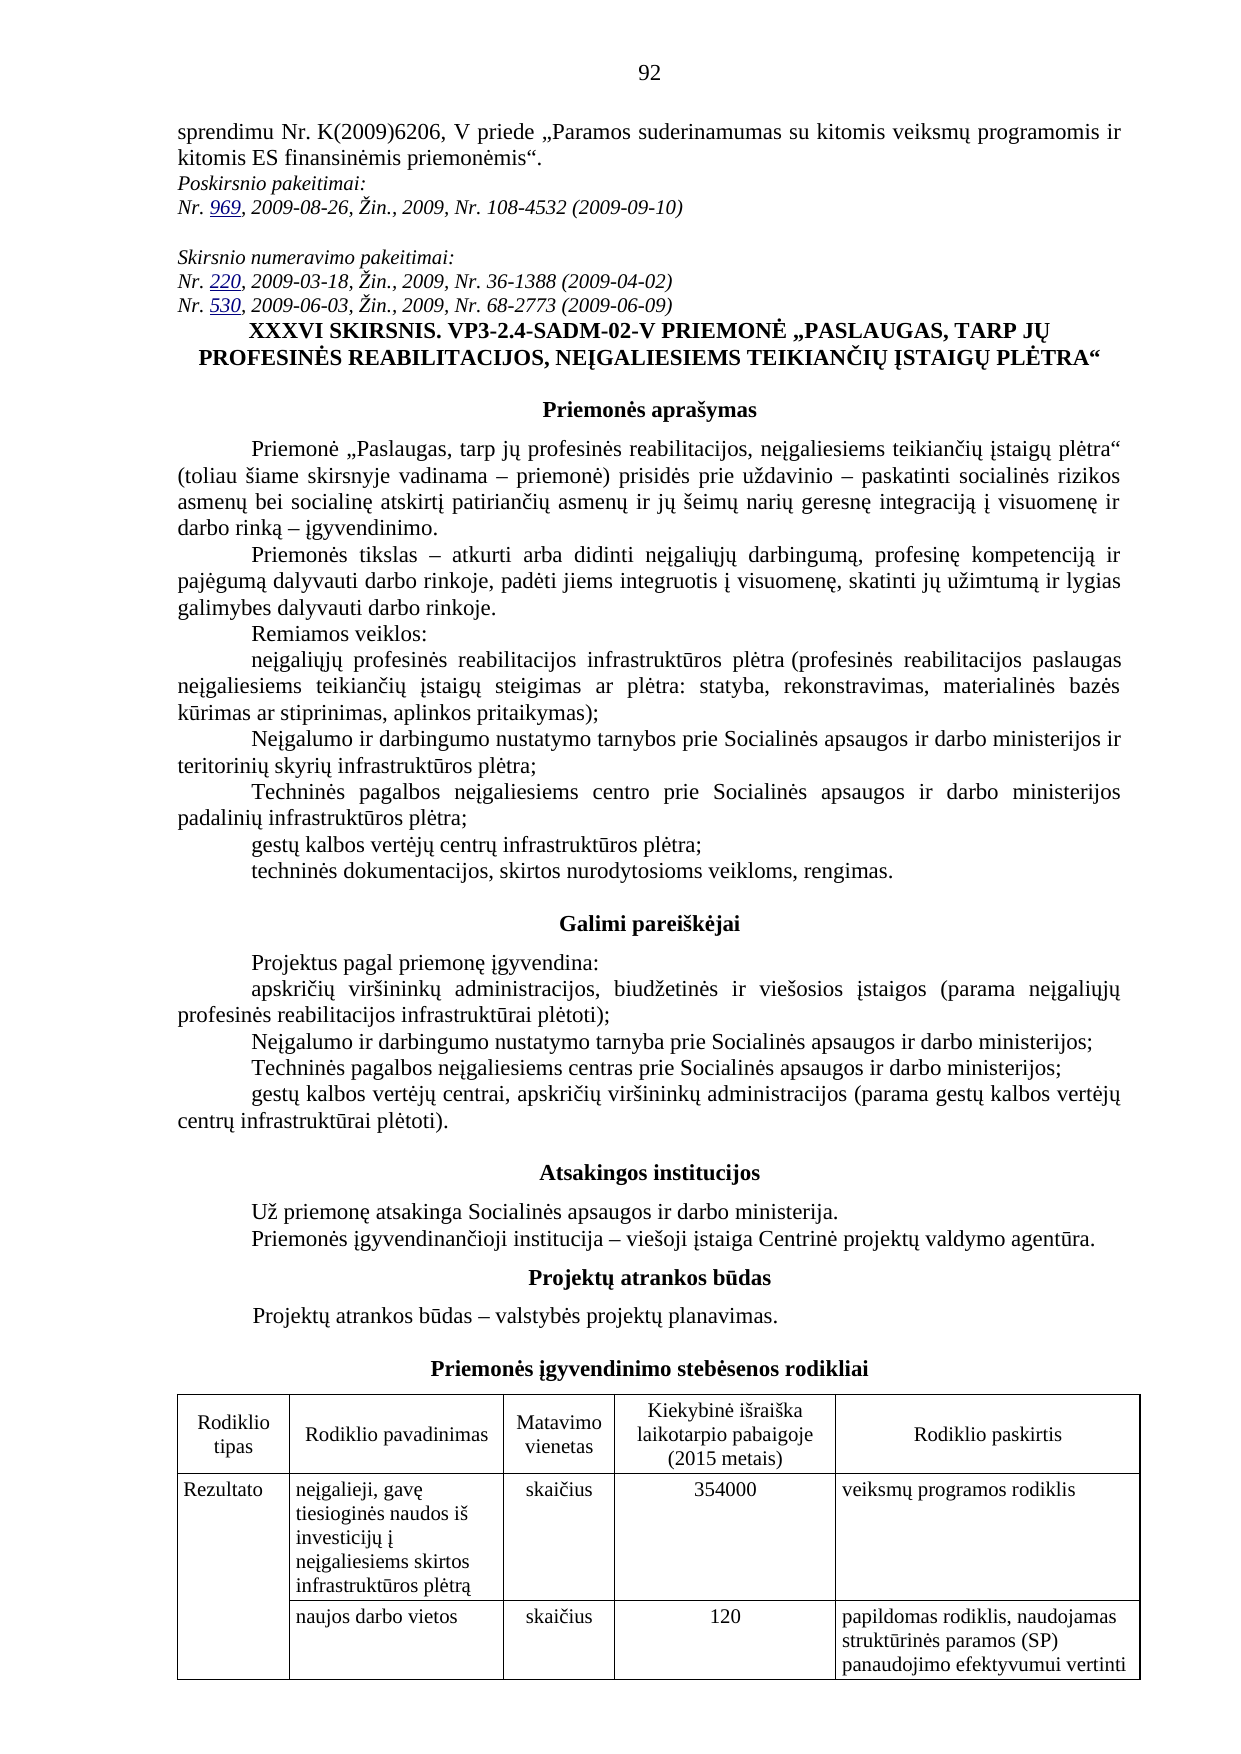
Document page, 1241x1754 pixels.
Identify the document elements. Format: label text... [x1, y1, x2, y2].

text Projektus pagal priemonę įgyvendina: [177, 949, 1122, 975]
text Priemonės įgyvendinančioji institucija – viešoji įstaiga Centrinė projektų valdymo agentūra. [177, 1225, 1122, 1251]
table_cell veiksmų programos rodiklis [836, 1474, 1139, 1600]
table_header Rodiklio tipas [178, 1395, 289, 1473]
text Nr. 969, 2009-08-26, Žin., 2009, Nr. 108-4532 (2009-09-10) [177, 195, 1122, 219]
text Projektų atrankos būdas – valstybės projektų planavimas. [177, 1302, 1122, 1329]
table_cell 354000 [615, 1474, 835, 1600]
text apskričių viršininkų administracijos, biudžetinės ir viešosios įstaigos (parama neįgaliųjų profesinės reabilitacijos infrastruktūrai plėtoti); [177, 975, 1122, 1028]
text Neįgalumo ir darbingumo nustatymo tarnybos prie Socialinės apsaugos ir darbo ministerijos ir teritorinių skyrių infrastruktūros plėtra; [177, 725, 1122, 778]
text Skirsnio numeravimo pakeitimai: [177, 245, 1122, 269]
table_header Kiekybinė išraiška laikotarpio pabaigoje (2015 metais) [615, 1395, 835, 1473]
table_header Matavimo vienetas [504, 1395, 614, 1473]
text Remiamos veiklos: [177, 620, 1122, 646]
subtitle XXXVI SKIRSNIS. VP3-2.4-SADM-02-V PRIEMONĖ „PASLAUGAS, TARP JŲ PROFESINĖS REABILITACIJOS, NEĮGALIESIEMS TEIKIANČIŲ ĮSTAIGŲ PLĖTRA“ [177, 317, 1122, 370]
text Neįgalumo ir darbingumo nustatymo tarnyba prie Socialinės apsaugos ir darbo ministerijos; [177, 1028, 1122, 1054]
text Projektų atrankos būdas [177, 1263, 1122, 1290]
table_cell skaičius [504, 1474, 614, 1600]
table_header Rodiklio paskirtis [836, 1395, 1139, 1473]
text Galimi pareiškėjai [177, 910, 1122, 936]
text neįgaliųjų profesinės reabilitacijos infrastruktūros plėtra (profesinės reabilitacijos paslaugas neįgaliesiems teikiančių įstaigų steigimas ar plėtra: statyba, rekonstravimas, materialinės bazės kūrimas ar stiprinimas, aplinkos pritaikymas); [177, 646, 1122, 725]
text Priemonė „Paslaugas, tarp jų profesinės reabilitacijos, neįgaliesiems teikiančių įstaigų plėtra“ (toliau šiame skirsnyje vadinama – priemonė) prisidės prie uždavinio – paskatinti socialinės rizikos asmenų bei socialinę atskirtį patiriančių asmenų ir jų šeimų narių geresnę integraciją į visuomenę ir darbo rinką – įgyvendinimo. [177, 435, 1122, 541]
table_cell 120 [615, 1601, 835, 1679]
text Priemonės įgyvendinimo stebėsenos rodikliai [177, 1355, 1122, 1381]
table_cell papildomas rodiklis, naudojamas struktūrinės paramos (SP) panaudojimo efektyvumui vertinti [836, 1601, 1139, 1679]
text Techninės pagalbos neįgaliesiems centras prie Socialinės apsaugos ir darbo ministerijos; [177, 1054, 1122, 1080]
table_header Rodiklio pavadinimas [290, 1395, 503, 1473]
table_cell Rezultato [178, 1474, 289, 1679]
text Priemonės tikslas – atkurti arba didinti neįgaliųjų darbingumą, profesinę kompetenciją ir pajėgumą dalyvauti darbo rinkoje, padėti jiems integruotis į visuomenę, skatinti jų užimtumą ir lygias galimybes dalyvauti darbo rinkoje. [177, 541, 1122, 620]
text Nr. 220, 2009-03-18, Žin., 2009, Nr. 36-1388 (2009-04-02) [177, 269, 1122, 293]
text Poskirsnio pakeitimai: [177, 171, 1122, 195]
text techninės dokumentacijos, skirtos nurodytosioms veikloms, rengimas. [177, 857, 1122, 883]
table_cell neįgalieji, gavę tiesioginės naudos iš investicijų į neįgaliesiems skirtos infrastruktūros plėtrą [290, 1474, 503, 1600]
text Priemonės aprašymas [177, 397, 1122, 423]
text sprendimu Nr. K(2009)6206, V priede „Paramos suderinamumas su kitomis veiksmų programomis ir kitomis ES finansinėmis priemonėmis“. [177, 118, 1122, 171]
table_cell naujos darbo vietos [290, 1601, 503, 1679]
text Už priemonę atsakinga Socialinės apsaugos ir darbo ministerija. [177, 1198, 1122, 1225]
text gestų kalbos vertėjų centrų infrastruktūros plėtra; [177, 831, 1122, 857]
text Techninės pagalbos neįgaliesiems centro prie Socialinės apsaugos ir darbo ministerijos padalinių infrastruktūros plėtra; [177, 778, 1122, 831]
table_cell skaičius [504, 1601, 614, 1679]
text Atsakingos institucijos [177, 1159, 1122, 1186]
text Nr. 530, 2009-06-03, Žin., 2009, Nr. 68-2773 (2009-06-09) [177, 293, 1122, 317]
text gestų kalbos vertėjų centrai, apskričių viršininkų administracijos (parama gestų kalbos vertėjų centrų infrastruktūrai plėtoti). [177, 1080, 1122, 1133]
